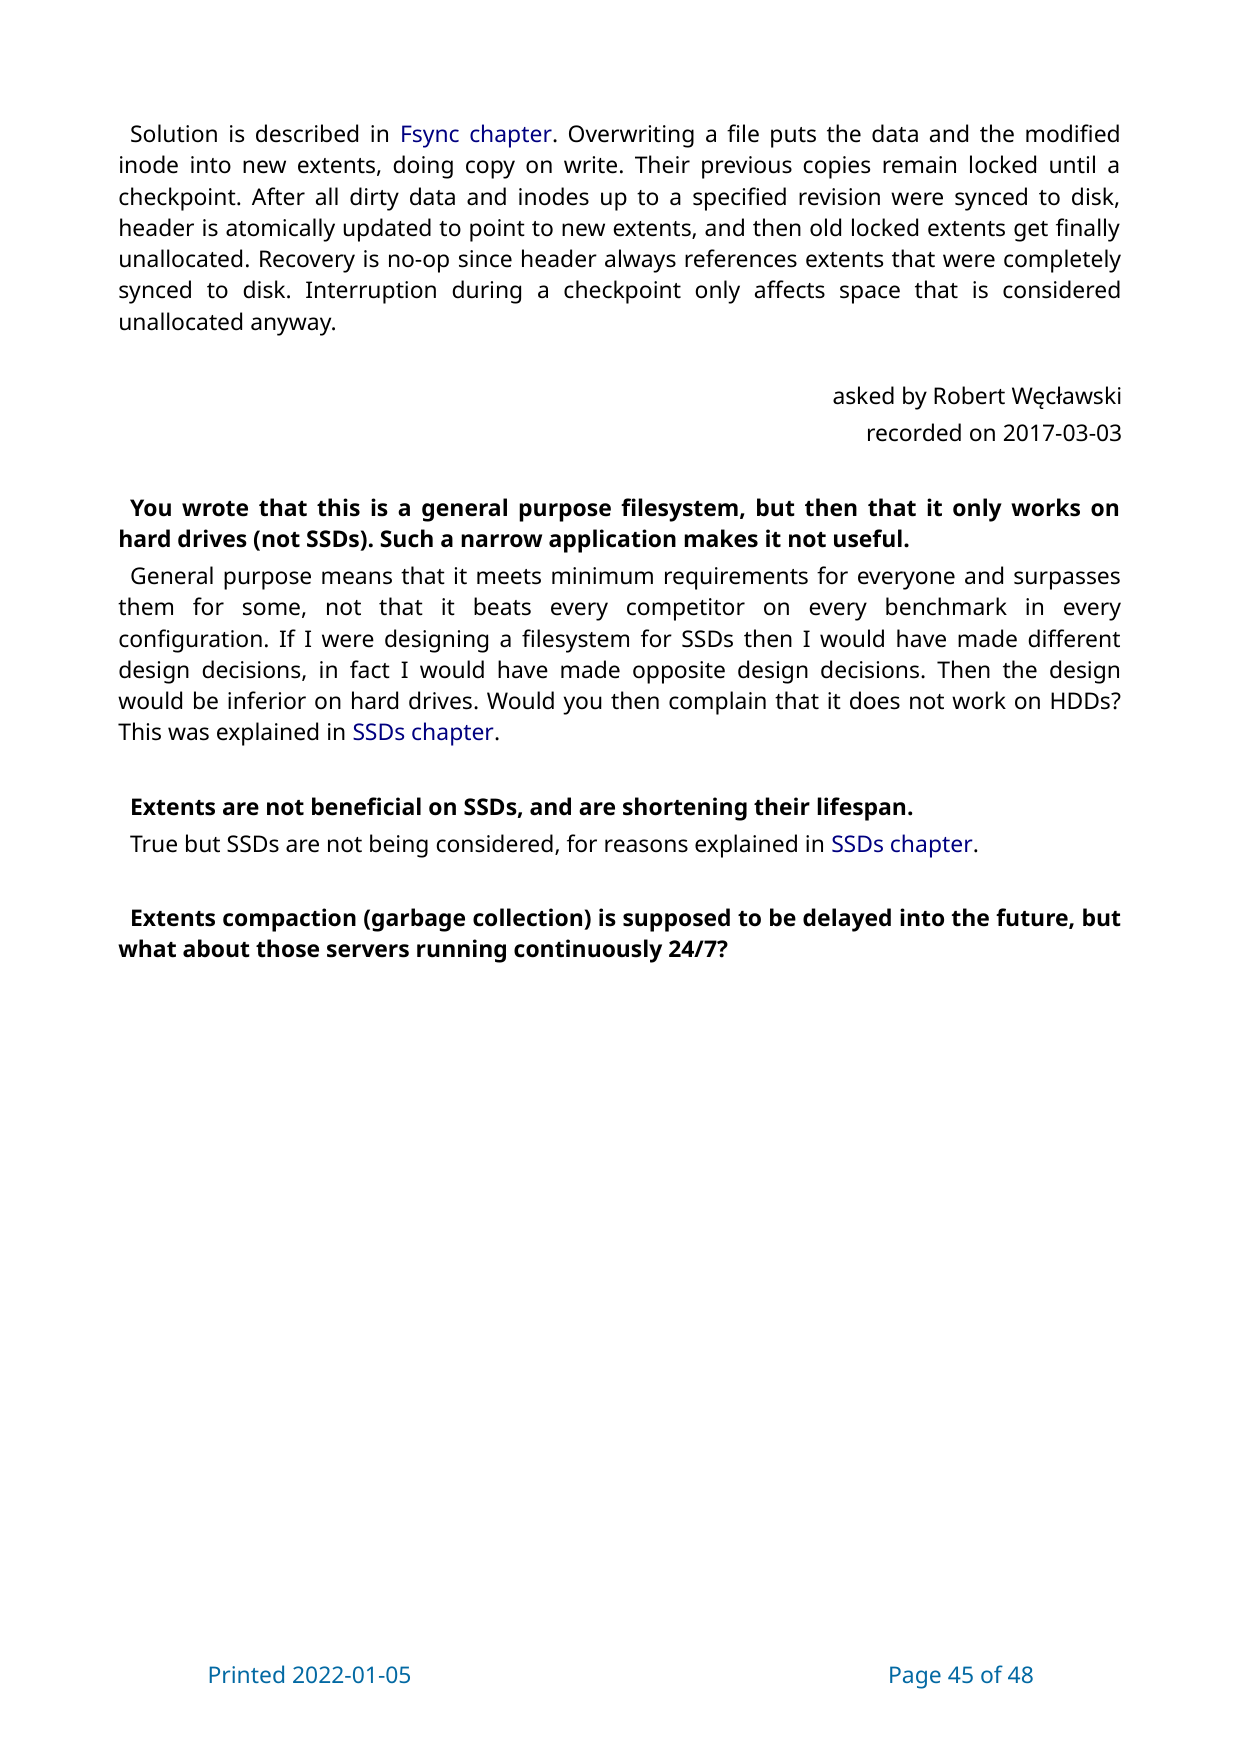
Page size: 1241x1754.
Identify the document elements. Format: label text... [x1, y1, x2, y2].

text recorded on 2017-03-03 [118, 417, 1122, 448]
text You wrote that this is a general purpose filesystem, but then that it only works on hard drives (not SSDs). Such a narrow application makes it not useful. [118, 492, 1122, 554]
text Extents are not beneficial on SSDs, and are shortening their lifespan. [118, 791, 1122, 822]
text General purpose means that it meets minimum requirements for everyone and surpasses them for some, not that it beats every competitor on every benchmark in every configuration. If I were designing a filesystem for SSDs then I would have made different design decisions, in fact I would have made opposite design decisions. Then the design would be inferior on hard drives. Would you then complain that it does not work on HDDs? This was explained in SSDs chapter. [118, 560, 1122, 747]
text asked by Robert Węcławski [118, 380, 1122, 411]
text True but SSDs are not being considered, for reasons explained in SSDs chapter. [118, 828, 1122, 859]
text Solution is described in Fsync chapter. Overwriting a file puts the data and the modified inode into new extents, doing copy on write. Their previous copies remain locked until a checkpoint. After all dirty data and inodes up to a specified revision were synced to disk, header is atomically updated to point to new extents, and then old locked extents get finally unallocated. Recovery is no-op since header always references extents that were completely synced to disk. Interruption during a checkpoint only affects space that is considered unallocated anyway. [118, 118, 1122, 337]
text Extents compaction (garbage collection) is supposed to be delayed into the future, but what about those servers running continuously 24/7? [118, 902, 1122, 965]
